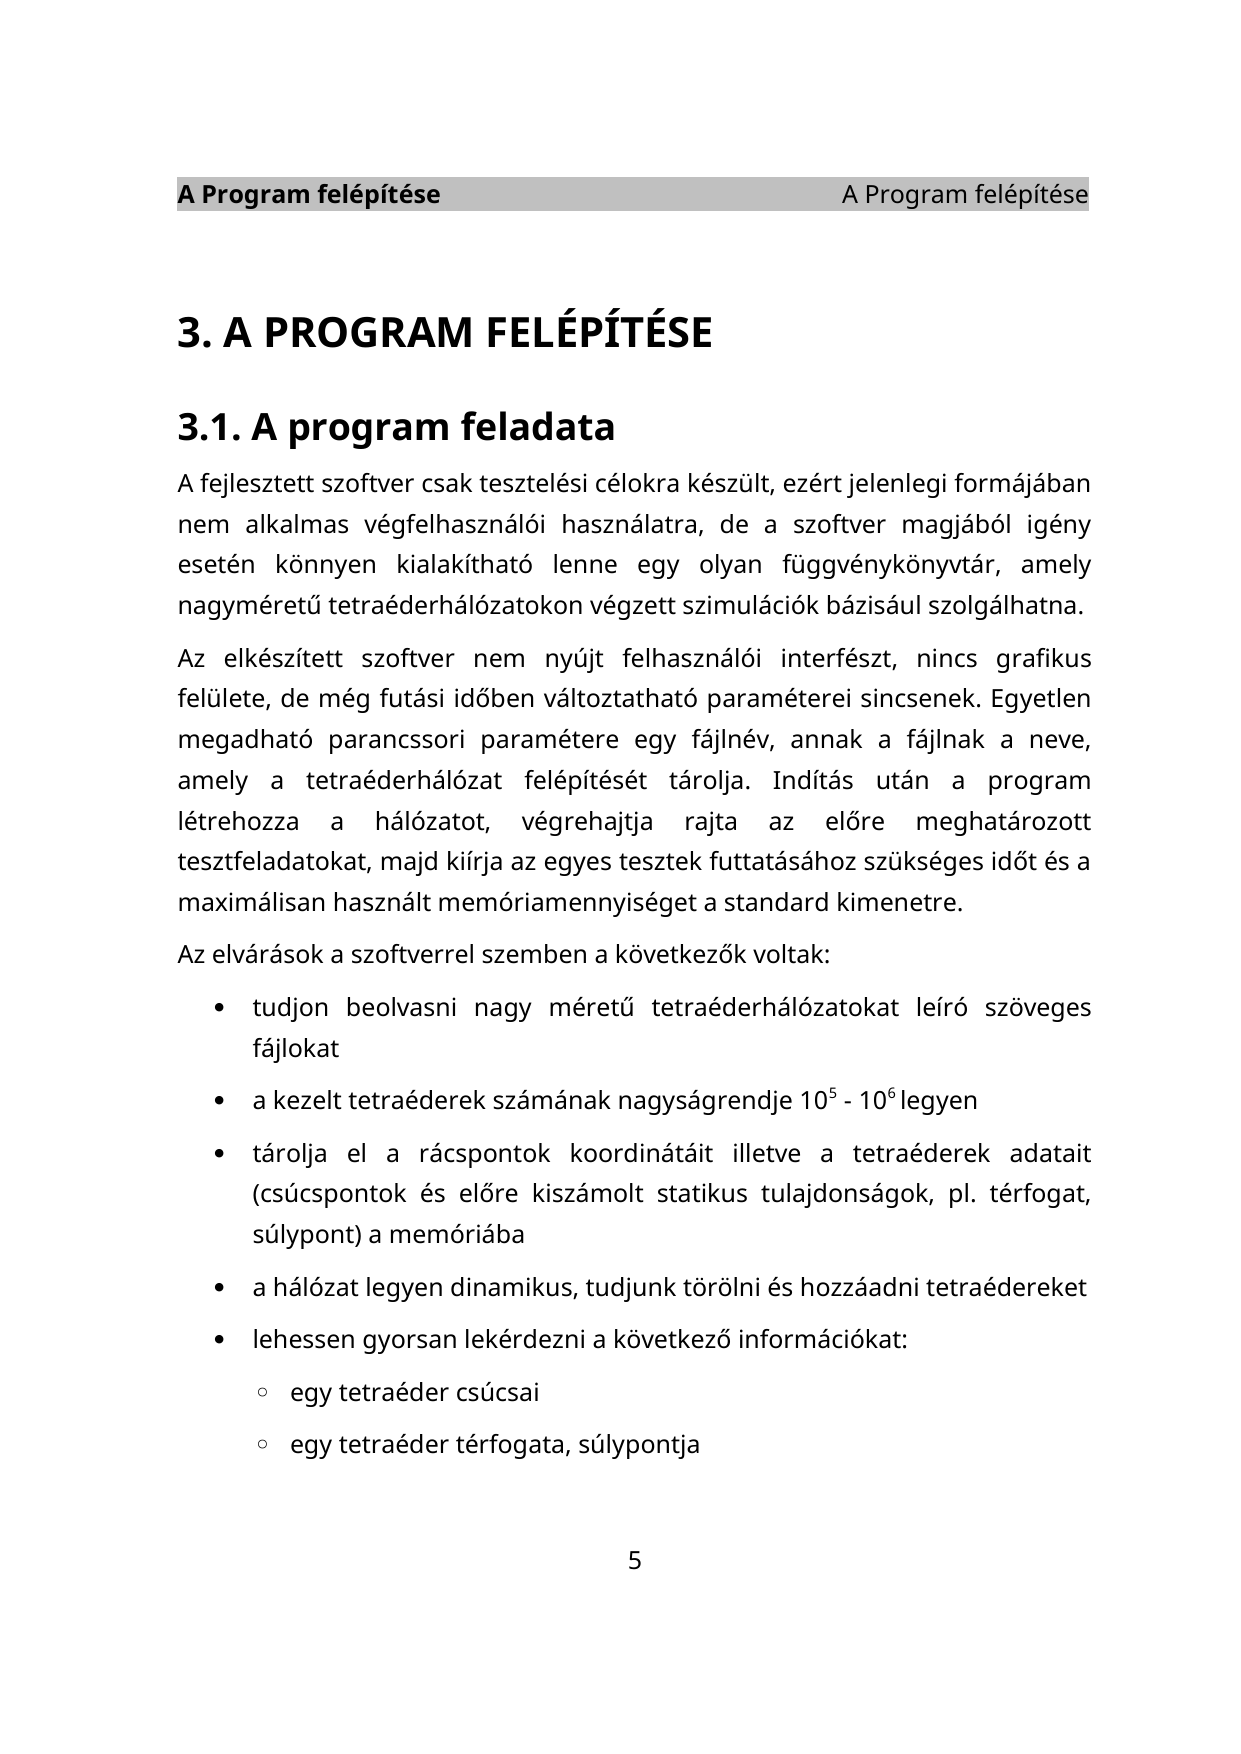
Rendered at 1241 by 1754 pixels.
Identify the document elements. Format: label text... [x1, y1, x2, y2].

list tudjon beolvasni nagy méretű tetraéderhálózatokat leíró szöveges fájlokat [215, 990, 1093, 1065]
text Az elkészített szoftver nem nyújt felhasználói interfészt, nincs grafikus felülete, de még futási időben változtatható paraméterei sincsenek. Egyetlen megadható parancssori paramétere egy fájlnév, annak a fájlnak a neve, amely a tetraéderhálózat felépítését tárolja. Indítás után a program létrehozza a hálózatot, végrehajtja rajta az előre meghatározott tesztfeladatokat, majd kiírja az egyes tesztek futtatásához szükséges időt és a maximálisan használt memóriamennyiséget a standard kimenetre. [177, 641, 1093, 919]
text Az elvárások a szoftverrel szemben a következők voltak: [177, 937, 1093, 971]
text A fejlesztett szoftver csak tesztelési célokra készült, ezért jelenlegi formájában nem alkalmas végfelhasználói használatra, de a szoftver magjából igény esetén könnyen kialakítható lenne egy olyan függvénykönyvtár, amely nagyméretű tetraéderhálózatokon végzett szimulációk bázisául szolgálhatna. [177, 466, 1093, 622]
list tárolja el a rácspontok koordinátáit illetve a tetraéderek adatait (csúcspontok és előre kiszámolt statikus tulajdonságok, pl. térfogat, súlypont) a memóriába [215, 1136, 1093, 1251]
list lehessen gyorsan lekérdezni a következő információkat: [215, 1322, 1093, 1356]
list a kezelt tetraéderek számának nagyságrendje 105 - 106 legyen [215, 1083, 1093, 1117]
subtitle A Program felépítése [177, 303, 1093, 359]
list egy tetraéder térfogata, súlypontja [252, 1427, 1093, 1461]
subtitle A program feladata [177, 400, 1093, 451]
list a hálózat legyen dinamikus, tudjunk törölni és hozzáadni tetraédereket [215, 1270, 1093, 1304]
list egy tetraéder csúcsai [252, 1375, 1093, 1409]
